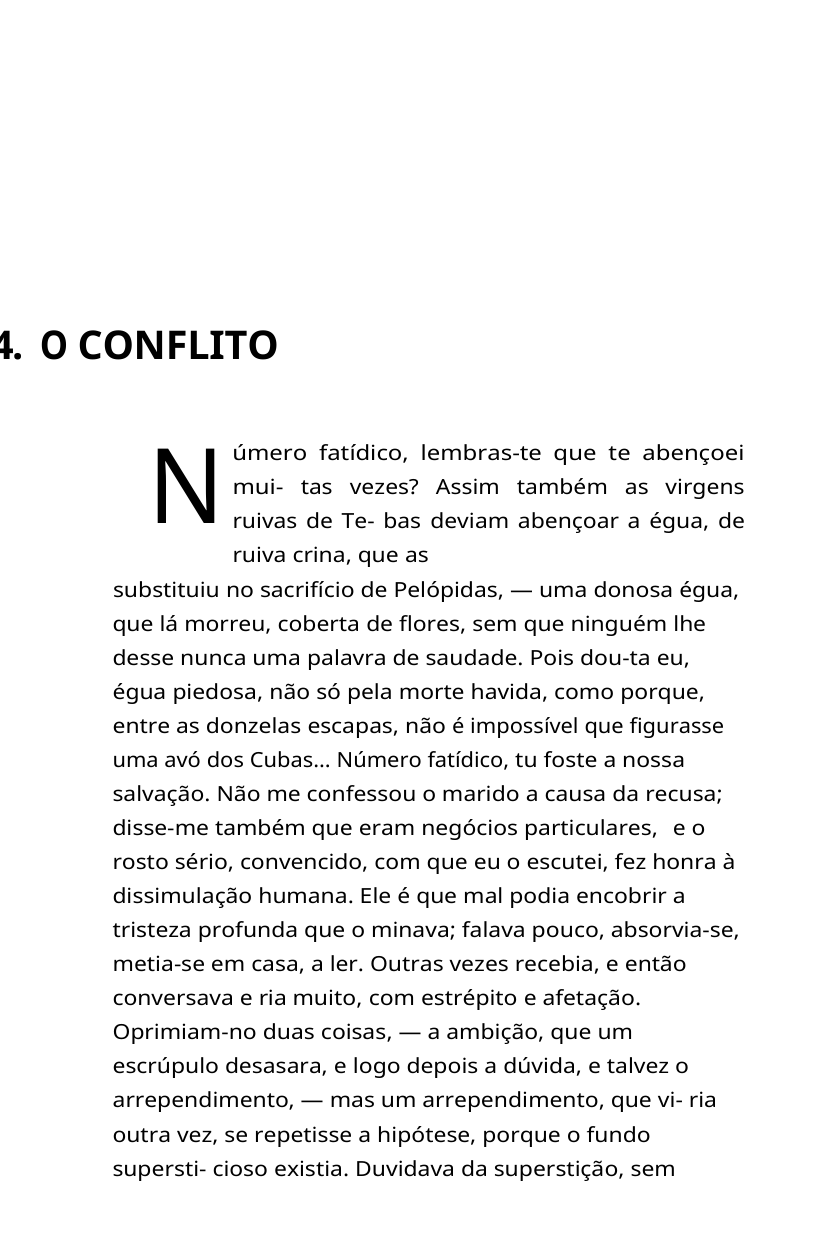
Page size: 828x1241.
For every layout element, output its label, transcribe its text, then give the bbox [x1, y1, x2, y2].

text substituiu no sacrifício de Pelópidas, — uma donosa égua, que lá morreu, coberta de flores, sem que ninguém lhe desse nunca uma palavra de saudade. Pois dou-ta eu, égua piedosa, não só pela morte havida, como porque, entre as donzelas escapas, não é impossível que figurasse uma avó dos Cubas... Número fatídico, tu foste a nossa salvação. Não me confessou o marido a causa da recusa; disse-me também que eram negócios particulares, e o rosto sério, convencido, com que eu o escutei, fez honra à dissimulação humana. Ele é que mal podia encobrir a tristeza profunda que o minava; falava pouco, absorvia-se, metia-se em casa, a ler. Outras vezes recebia, e então conversava e ria muito, com estrépito e afetação. Oprimiam-no duas coisas, — a ambição, que um escrúpulo desasara, e logo depois a dúvida, e talvez o arrependimento, — mas um arrependimento, que vi- ria outra vez, se repetisse a hipótese, porque o fundo supersti- cioso existia. Duvidava da superstição, sem [112, 575, 745, 1182]
subtitle O CONFLITO [0, 317, 787, 371]
text úmero fatídico, lembras-te que te abençoei mui- tas vezes? Assim também as virgens ruivas de Te- bas deviam abençoar a égua, de ruiva crina, que as [232, 438, 745, 569]
text N [148, 421, 232, 550]
